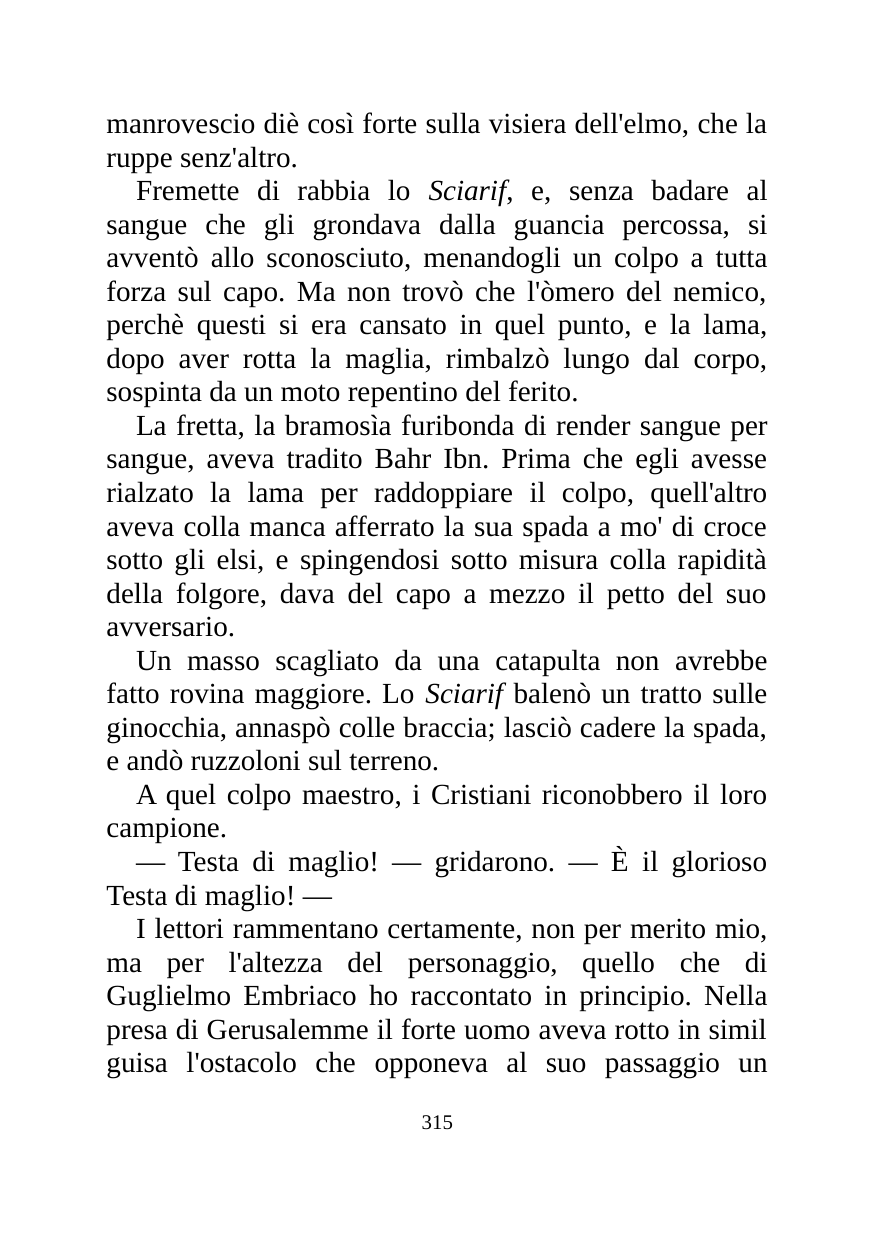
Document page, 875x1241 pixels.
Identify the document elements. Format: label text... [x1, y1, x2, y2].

text manrovescio diè così forte sulla visiera dell'elmo, che la ruppe senz'altro. [106, 106, 768, 173]
text I lettori rammentano certamente, non per merito mio, ma per l'altezza del personaggio, quello che di Guglielmo Embriaco ho raccontato in principio. Nella presa di Gerusalemme il forte uomo aveva rotto in simil guisa l'ostacolo che opponeva al suo passaggio un [106, 911, 768, 1079]
text A quel colpo maestro, i Cristiani riconobbero il loro campione. [106, 777, 768, 844]
text — Testa di maglio! — gridarono. — È il glorioso Testa di maglio! — [106, 844, 768, 911]
text Fremette di rabbia lo Sciarif, e, senza badare al sangue che gli grondava dalla guancia percossa, si avventò allo sconosciuto, menandogli un colpo a tutta forza sul capo. Ma non trovò che l'òmero del nemico, perchè questi si era cansato in quel punto, e la lama, dopo aver rotta la maglia, rimbalzò lungo dal corpo, sospinta da un moto repentino del ferito. [106, 173, 768, 408]
text La fretta, la bramosìa furibonda di render sangue per sangue, aveva tradito Bahr Ibn. Prima che egli avesse rialzato la lama per raddoppiare il colpo, quell'altro aveva colla manca afferrato la sua spada a mo' di croce sotto gli elsi, e spingendosi sotto misura colla rapidità della folgore, dava del capo a mezzo il petto del suo avversario. [106, 408, 768, 643]
text Un masso scagliato da una catapulta non avrebbe fatto rovina maggiore. Lo Sciarif balenò un tratto sulle ginocchia, annaspò colle braccia; lasciò cadere la spada, e andò ruzzoloni sul terreno. [106, 643, 768, 777]
